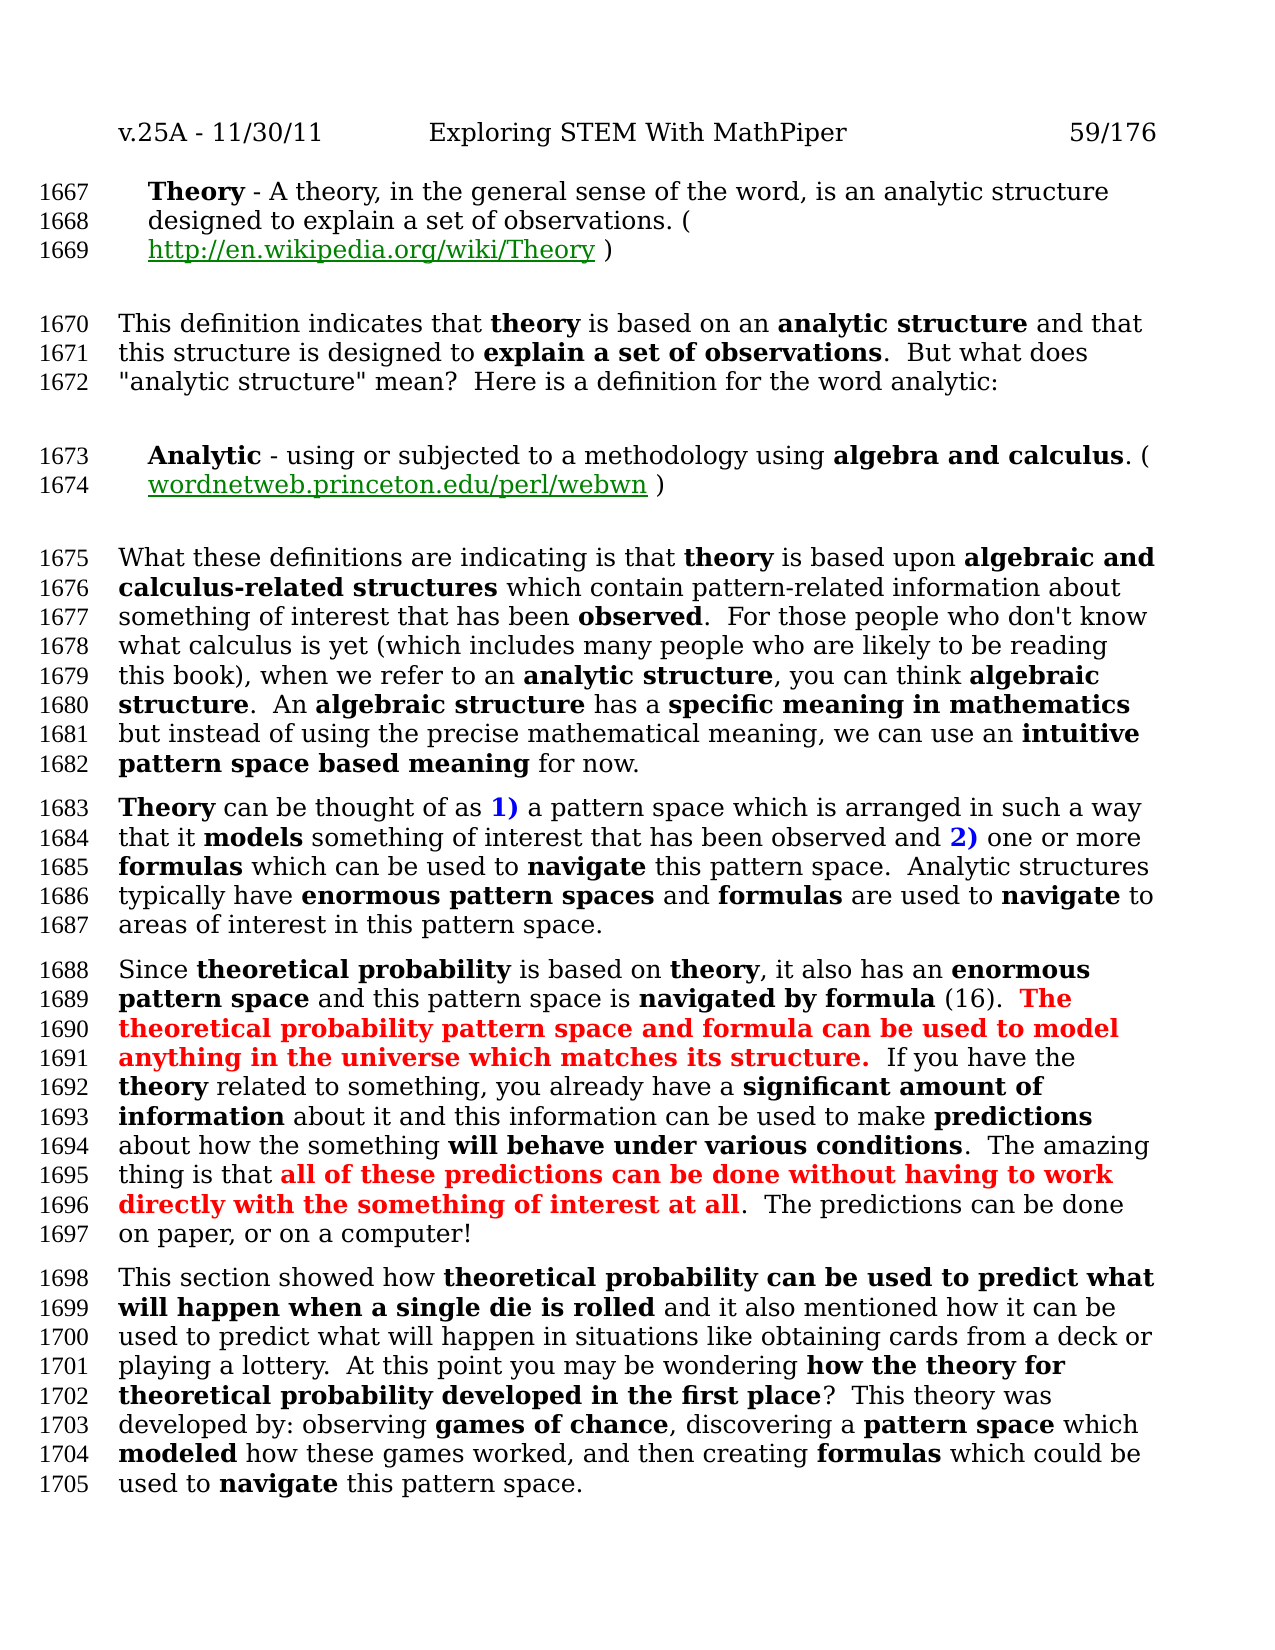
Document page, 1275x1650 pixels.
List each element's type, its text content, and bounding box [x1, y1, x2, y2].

text Analytic - using or subjected to a methodology using algebra and calculus. ( wordnetweb.princeton.edu/perl/webwn ) [148, 441, 1157, 499]
text This definition indicates that theory is based on an analytic structure and that this structure is designed to explain a set of observations. But what does "analytic structure" mean? Here is a definition for the word analytic: [118, 309, 1157, 397]
text Theory - A theory, in the general sense of the word, is an analytic structure designed to explain a set of observations. ( http://en.wikipedia.org/wiki/Theory ) [148, 177, 1157, 264]
text What these definitions are indicating is that theory is based upon algebraic and calculus-related structures which contain pattern-related information about something of interest that has been observed. For those people who don't know what calculus is yet (which includes many people who are likely to be reading this book), when we refer to an analytic structure, you can think algebraic structure. An algebraic structure has a specific meaning in mathematics but instead of using the precise mathematical meaning, we can use an intuitive pattern space based meaning for now. [118, 543, 1157, 778]
text Theory can be thought of as 1) a pattern space which is arranged in such a way that it models something of interest that has been observed and 2) one or more formulas which can be used to navigate this pattern space. Analytic structures typically have enormous pattern spaces and formulas are used to navigate to areas of interest in this pattern space. [118, 793, 1157, 940]
text Since theoretical probability is based on theory, it also has an enormous pattern space and this pattern space is navigated by formula (16). The theoretical probability pattern space and formula can be used to model anything in the universe which matches its structure. If you have the theory related to something, you already have a significant amount of information about it and this information can be used to make predictions about how the something will behave under various conditions. The amazing thing is that all of these predictions can be done without having to work directly with the something of interest at all. The predictions can be done on paper, or on a computer! [118, 955, 1157, 1248]
text This section showed how theoretical probability can be used to predict what will happen when a single die is rolled and it also mentioned how it can be used to predict what will happen in situations like obtaining cards from a deck or playing a lottery. At this point you may be wondering how the theory for theoretical probability developed in the first place? This theory was developed by: observing games of chance, discovering a pattern space which modeled how these games worked, and then creating formulas which could be used to navigate this pattern space. [118, 1263, 1157, 1498]
